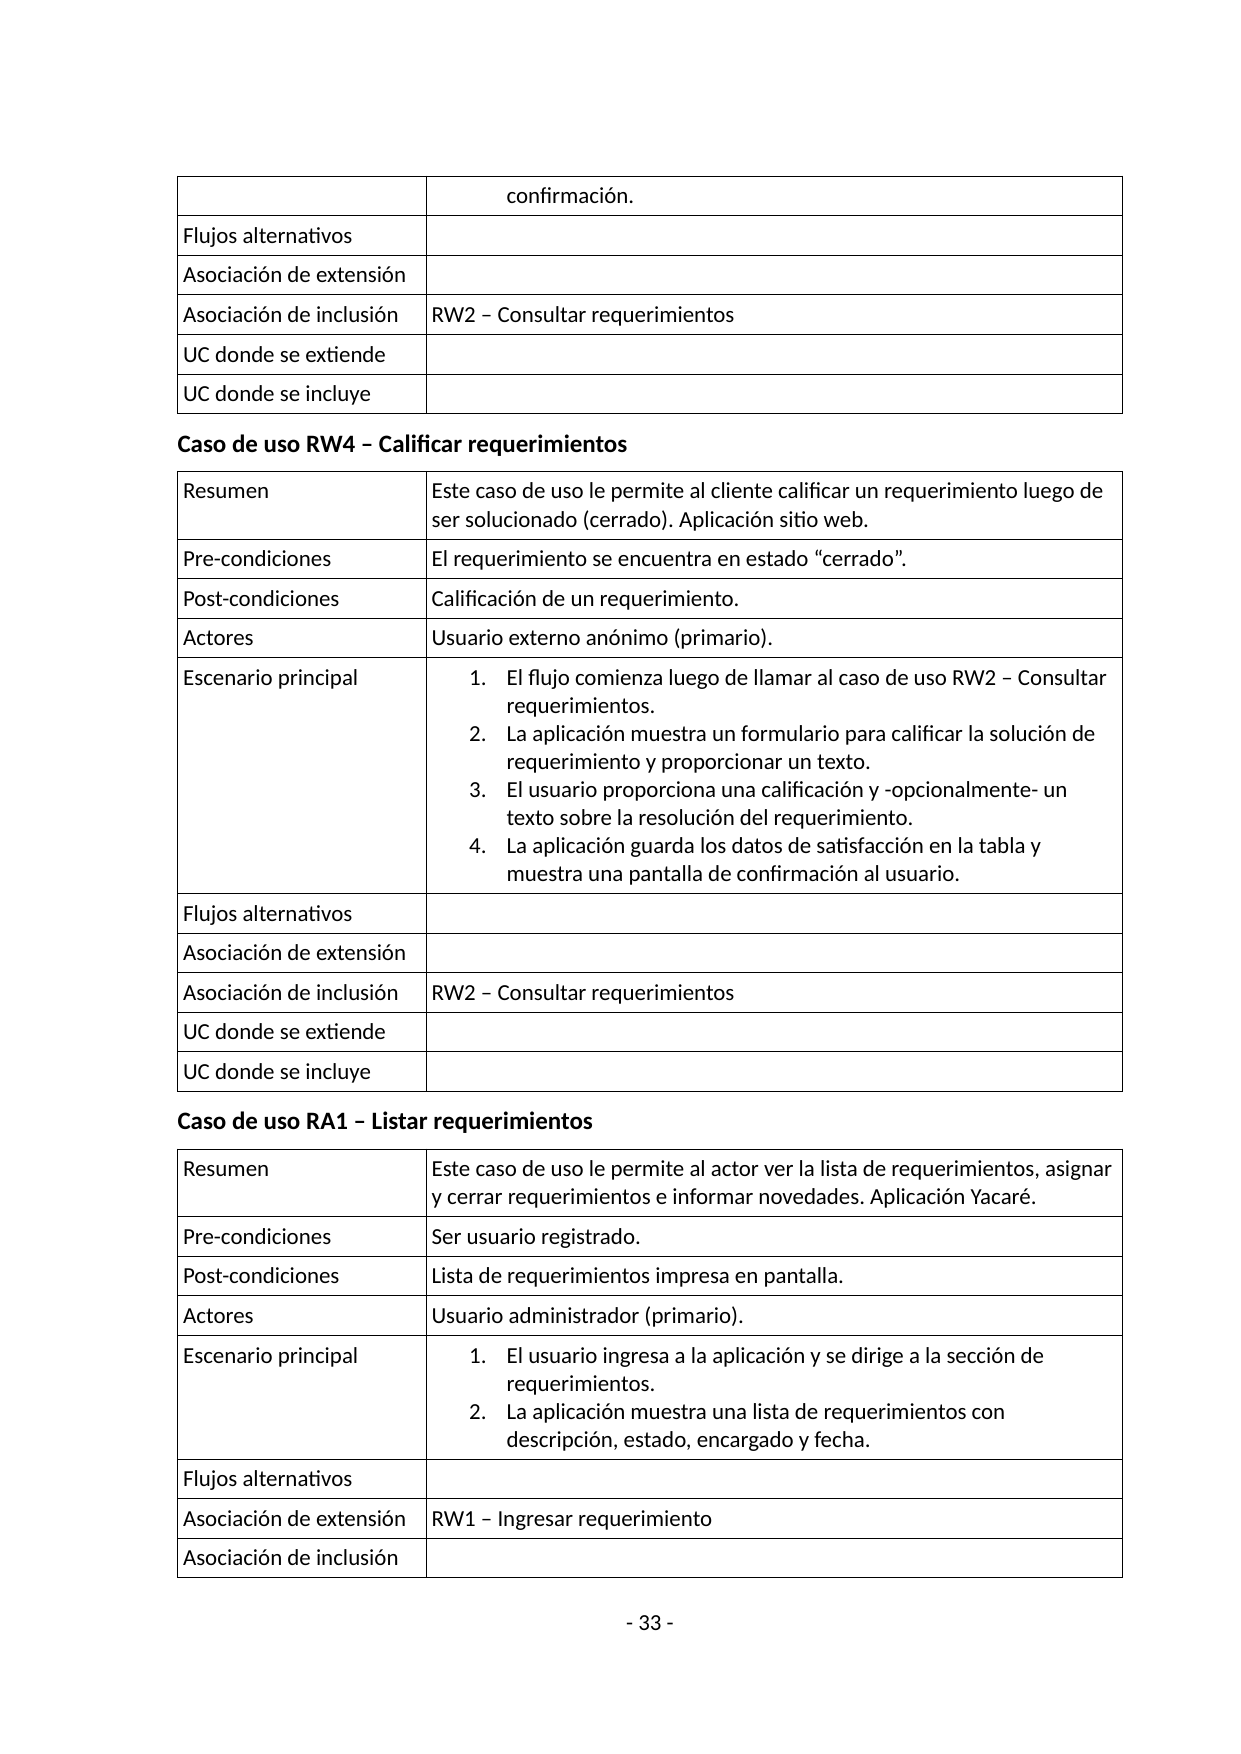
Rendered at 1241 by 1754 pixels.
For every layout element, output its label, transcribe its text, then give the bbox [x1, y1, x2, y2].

table_cell Post-condiciones [178, 1257, 426, 1295]
table_cell Calificación de un requerimiento. [427, 579, 1122, 618]
table_cell [427, 1052, 1122, 1091]
table_cell Ser usuario registrado. [427, 1217, 1122, 1256]
table_cell Asociación de inclusión [178, 1539, 426, 1577]
table_cell Pre-condiciones [178, 1217, 426, 1256]
table_cell RW2 – Consultar requerimientos [427, 973, 1122, 1012]
table_cell Lista de requerimientos impresa en pantalla. [427, 1257, 1122, 1295]
table_cell Post-condiciones [178, 579, 426, 618]
table_cell [427, 1460, 1122, 1498]
table_cell [178, 177, 426, 215]
table_cell Asociación de extensión [178, 256, 426, 294]
table_header Este caso de uso le permite al actor ver la lista de requerimientos, asignar y cerrar requerimientos e informar novedades. Aplicación Yacaré. [427, 1150, 1122, 1216]
table_cell UC donde se extiende [178, 335, 426, 373]
table_cell Actores [178, 1296, 426, 1335]
subtitle Caso de uso RW4 – Calificar requerimientos [177, 428, 1122, 458]
table_cell Asociación de extensión [178, 1499, 426, 1538]
table_cell UC donde se incluye [178, 375, 426, 413]
table_cell El requerimiento se encuentra en estado “cerrado”. [427, 540, 1122, 578]
table_cell El flujo comienza luego de llamar al caso de uso RW2 – Consultar requerimientos. La aplicación muestra un formulario para calificar la solución de requerimiento y proporcionar un texto. El usuario proporciona una calificación y -opcionalmente- un texto sobre la resolución del requerimiento. La aplicación guarda los datos de satisfacción en la tabla y muestra una pantalla de confirmación al usuario. [427, 658, 1122, 893]
subtitle Caso de uso RA1 – Listar requerimientos [177, 1106, 1122, 1136]
table_cell [427, 1013, 1122, 1051]
table_cell [427, 934, 1122, 972]
table_header Este caso de uso le permite al cliente calificar un requerimiento luego de ser solucionado (cerrado). Aplicación sitio web. [427, 472, 1122, 538]
table_cell Escenario principal [178, 1336, 426, 1458]
table_cell [427, 256, 1122, 294]
table_cell [427, 1539, 1122, 1577]
table_cell RW1 – Ingresar requerimiento [427, 1499, 1122, 1538]
table_cell El usuario ingresa a la aplicación y se dirige a la sección de requerimientos. La aplicación muestra una lista de requerimientos con descripción, estado, encargado y fecha. [427, 1336, 1122, 1458]
table_cell Flujos alternativos [178, 1460, 426, 1498]
table_cell Usuario externo anónimo (primario). [427, 619, 1122, 657]
table_cell [427, 216, 1122, 255]
table_cell Usuario administrador (primario). [427, 1296, 1122, 1335]
table_header Resumen [178, 472, 426, 538]
table_cell [427, 375, 1122, 413]
table_cell [427, 894, 1122, 932]
table_cell Asociación de inclusión [178, 973, 426, 1012]
table_cell RW2 – Consultar requerimientos [427, 295, 1122, 334]
table_cell Pre-condiciones [178, 540, 426, 578]
table_cell Flujos alternativos [178, 216, 426, 255]
table_cell Flujos alternativos [178, 894, 426, 932]
table_cell Asociación de inclusión [178, 295, 426, 334]
table_header Resumen [178, 1150, 426, 1216]
table_cell Actores [178, 619, 426, 657]
table_cell Asociación de extensión [178, 934, 426, 972]
table_cell confirmación. [427, 177, 1122, 215]
table_cell UC donde se incluye [178, 1052, 426, 1091]
table_cell Escenario principal [178, 658, 426, 893]
table_cell [427, 335, 1122, 373]
table_cell UC donde se extiende [178, 1013, 426, 1051]
